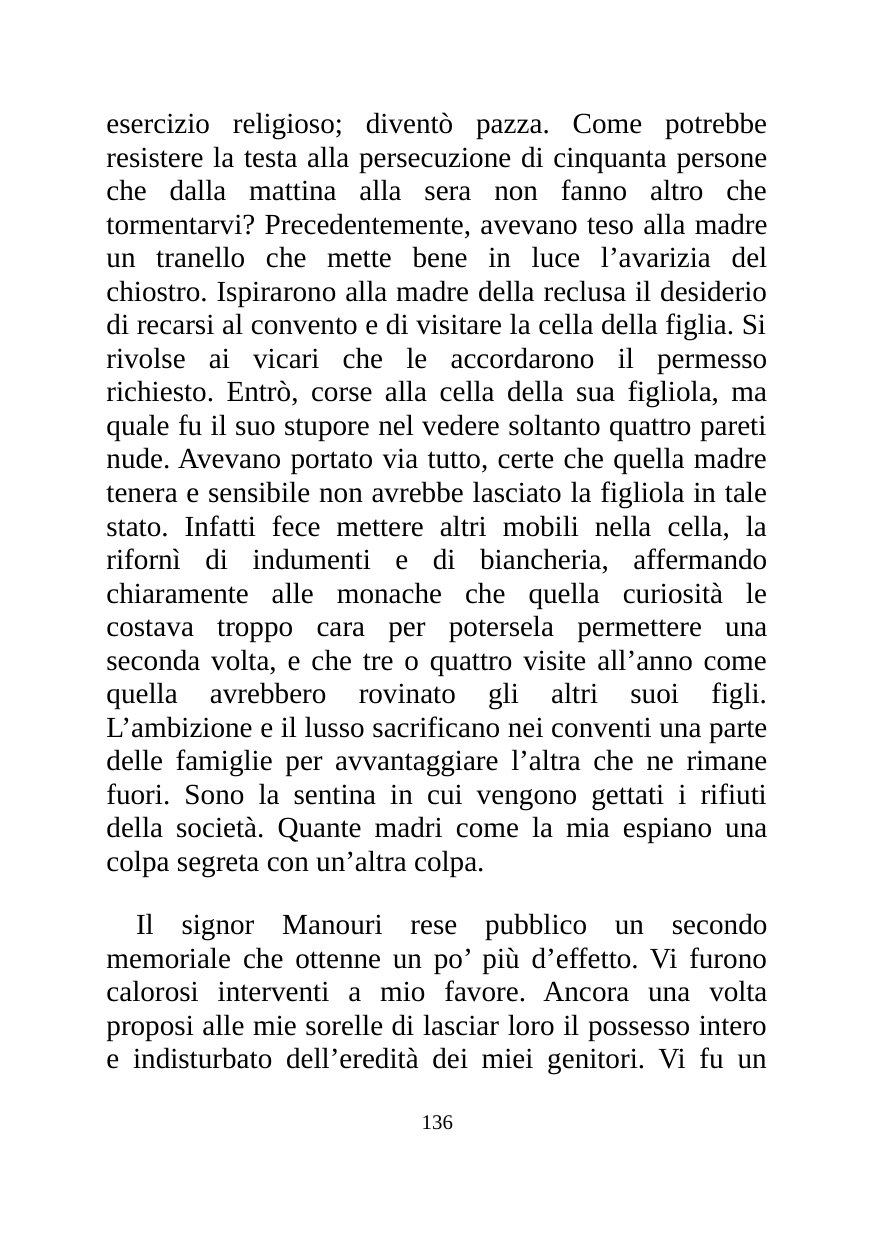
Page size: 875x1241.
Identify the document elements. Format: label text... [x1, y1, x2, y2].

text esercizio religioso; diventò pazza. Come potrebbe resistere la testa alla persecuzione di cinquanta persone che dalla mattina alla sera non fanno altro che tormentarvi? Precedentemente, avevano teso alla madre un tranello che mette bene in luce l’avarizia del chiostro. Ispirarono alla madre della reclusa il desiderio di recarsi al convento e di visitare la cella della figlia. Si rivolse ai vicari che le accordarono il permesso richiesto. Entrò, corse alla cella della sua figliola, ma quale fu il suo stupore nel vedere soltanto quattro pareti nude. Avevano portato via tutto, certe che quella madre tenera e sensibile non avrebbe lasciato la figliola in tale stato. Infatti fece mettere altri mobili nella cella, la rifornì di indumenti e di biancheria, affermando chiaramente alle monache che quella curiosità le costava troppo cara per potersela permettere una seconda volta, e che tre o quattro visite all’anno come quella avrebbero rovinato gli altri suoi figli. L’ambizione e il lusso sacrificano nei conventi una parte delle famiglie per avvantaggiare l’altra che ne rimane fuori. Sono la sentina in cui vengono gettati i rifiuti della società. Quante madri come la mia espiano una colpa segreta con un’altra colpa. [106, 106, 768, 878]
text Il signor Manouri rese pubblico un secondo memoriale che ottenne un po’ più d’effetto. Vi furono calorosi interventi a mio favore. Ancora una volta proposi alle mie sorelle di lasciar loro il possesso intero e indisturbato dell’eredità dei miei genitori. Vi fu un [106, 907, 768, 1075]
